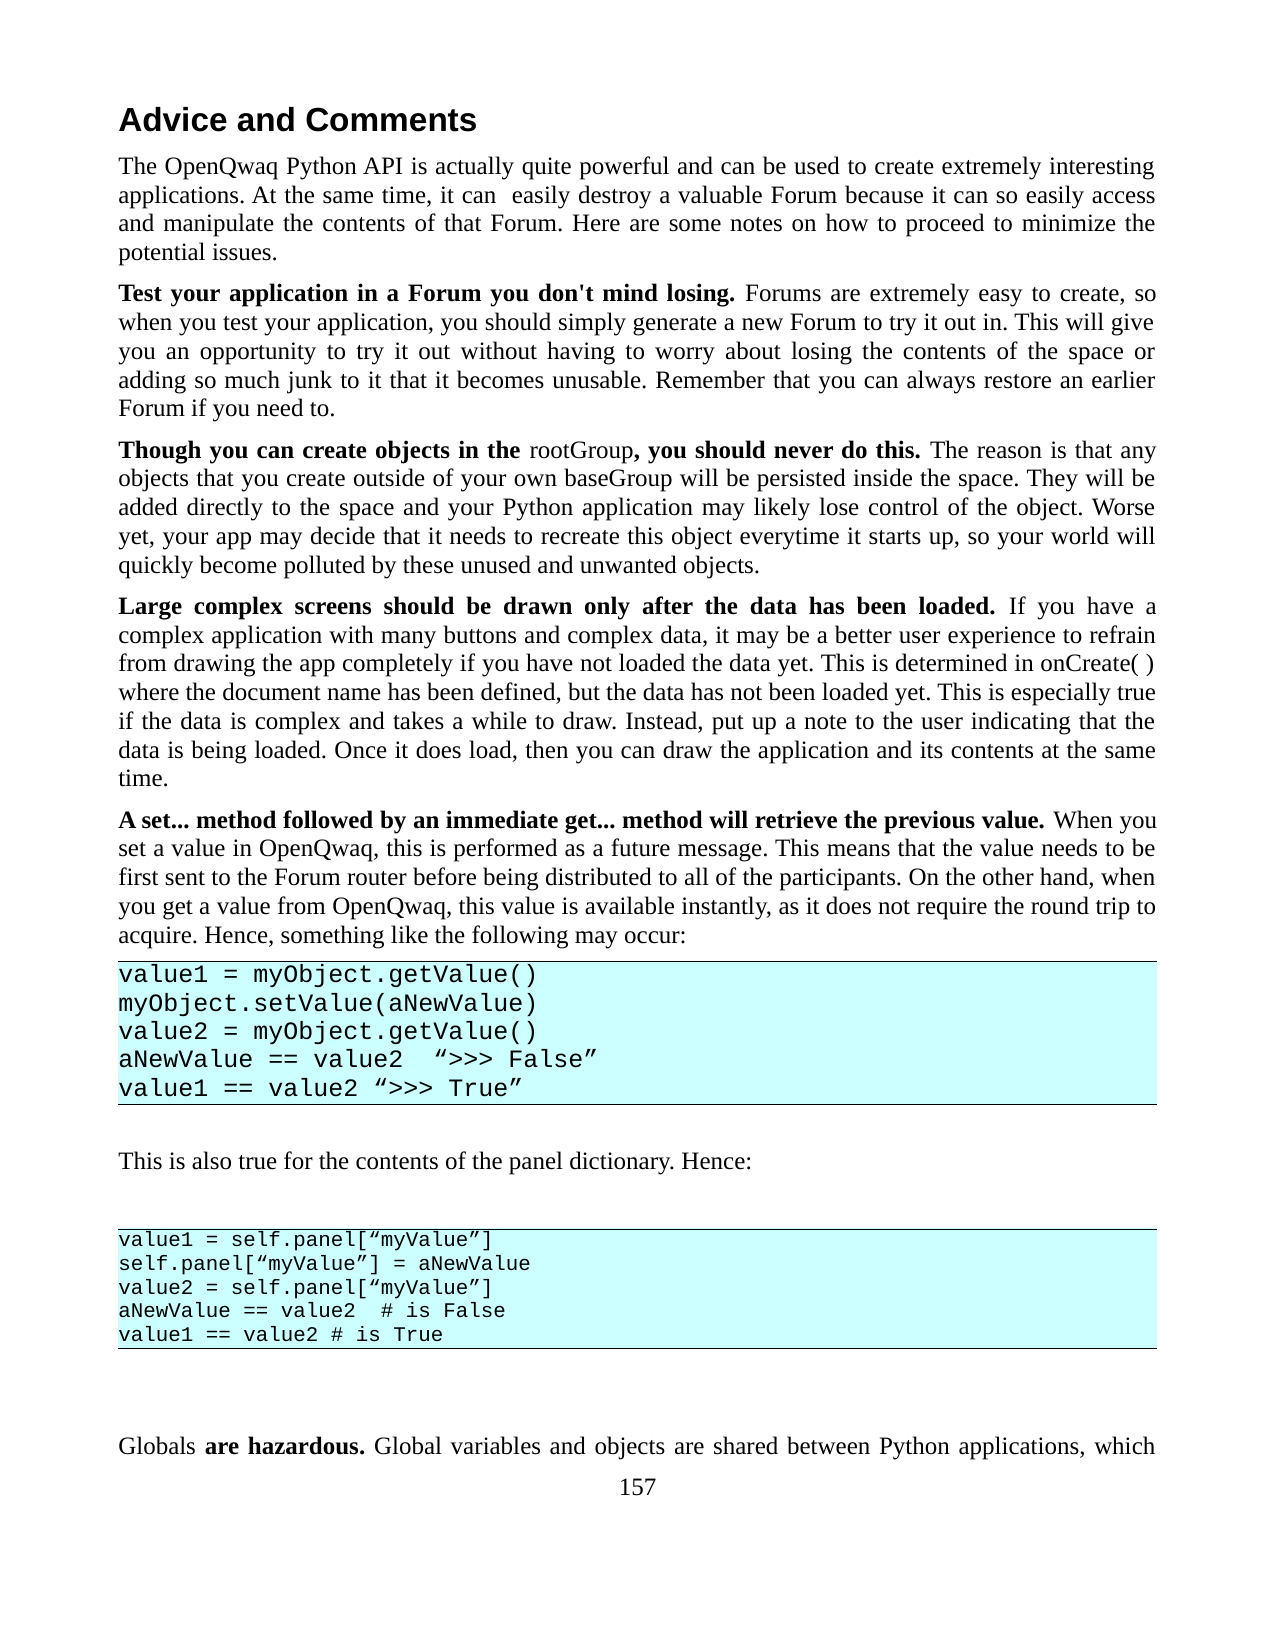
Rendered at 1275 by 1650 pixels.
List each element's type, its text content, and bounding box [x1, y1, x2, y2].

text Though you can create objects in the rootGroup, you should never do this. The reason is that any objects that you create outside of your own baseGroup will be persisted inside the space. They will be added directly to the space and your Python application may likely lose control of the object. Worse yet, your app may decide that it needs to recreate this object everytime it starts up, so your world will quickly become polluted by these unused and unwanted objects. [118, 435, 1157, 578]
text Large complex screens should be drawn only after the data has been loaded. If you have a complex application with many buttons and complex data, it may be a better user experience to refrain from drawing the app completely if you have not loaded the data yet. This is determined in onCreate( ) where the document name has been defined, but the data has not been loaded yet. This is especially true if the data is complex and takes a while to draw. Instead, put up a note to the user indicating that the data is being loaded. Once it does load, then you can draw the application and its contents at the same time. [118, 591, 1157, 792]
text This is also true for the contents of the panel dictionary. Hence: [118, 1146, 1157, 1175]
text value1 = myObject.getValue() [118, 962, 1157, 990]
text Globals are hazardous. Global variables and objects are shared between Python applications, which [118, 1431, 1157, 1460]
text value2 = self.panel[“myValue”] [118, 1277, 1157, 1300]
text value1 = self.panel[“myValue”] [118, 1230, 1157, 1253]
text value2 = myObject.getValue() [118, 1019, 1157, 1047]
text aNewValue == value2 “>>> False” [118, 1047, 1157, 1074]
text A set... method followed by an immediate get... method will retrieve the previous value. When you set a value in OpenQwaq, this is performed as a future message. This means that the value needs to be first sent to the Forum router before being distributed to all of the participants. On the other hand, when you get a value from OpenQwaq, this value is available instantly, as it does not require the round trip to acquire. Hence, something like the following may occur: [118, 805, 1157, 948]
text value1 == value2 # is True [118, 1323, 1157, 1348]
text aNewValue == value2 # is False [118, 1300, 1157, 1323]
text Test your application in a Forum you don't mind losing. Forums are extremely easy to create, so when you test your application, you should simply generate a new Forum to try it out in. This will give you an opportunity to try it out without having to worry about losing the contents of the space or adding so much junk to it that it becomes unusable. Remember that you can always restore an earlier Forum if you need to. [118, 278, 1157, 422]
text value1 == value2 “>>> True” [118, 1074, 1157, 1104]
text The OpenQwaq Python API is actually quite powerful and can be used to create extremely interesting applications. At the same time, it can easily destroy a valuable Forum because it can so easily access and manipulate the contents of that Forum. Here are some notes on how to proceed to minimize the potential issues. [118, 151, 1157, 266]
subtitle Advice and Comments [118, 100, 1157, 138]
text self.panel[“myValue”] = aNewValue [118, 1253, 1157, 1277]
text myObject.setValue(aNewValue) [118, 990, 1157, 1019]
